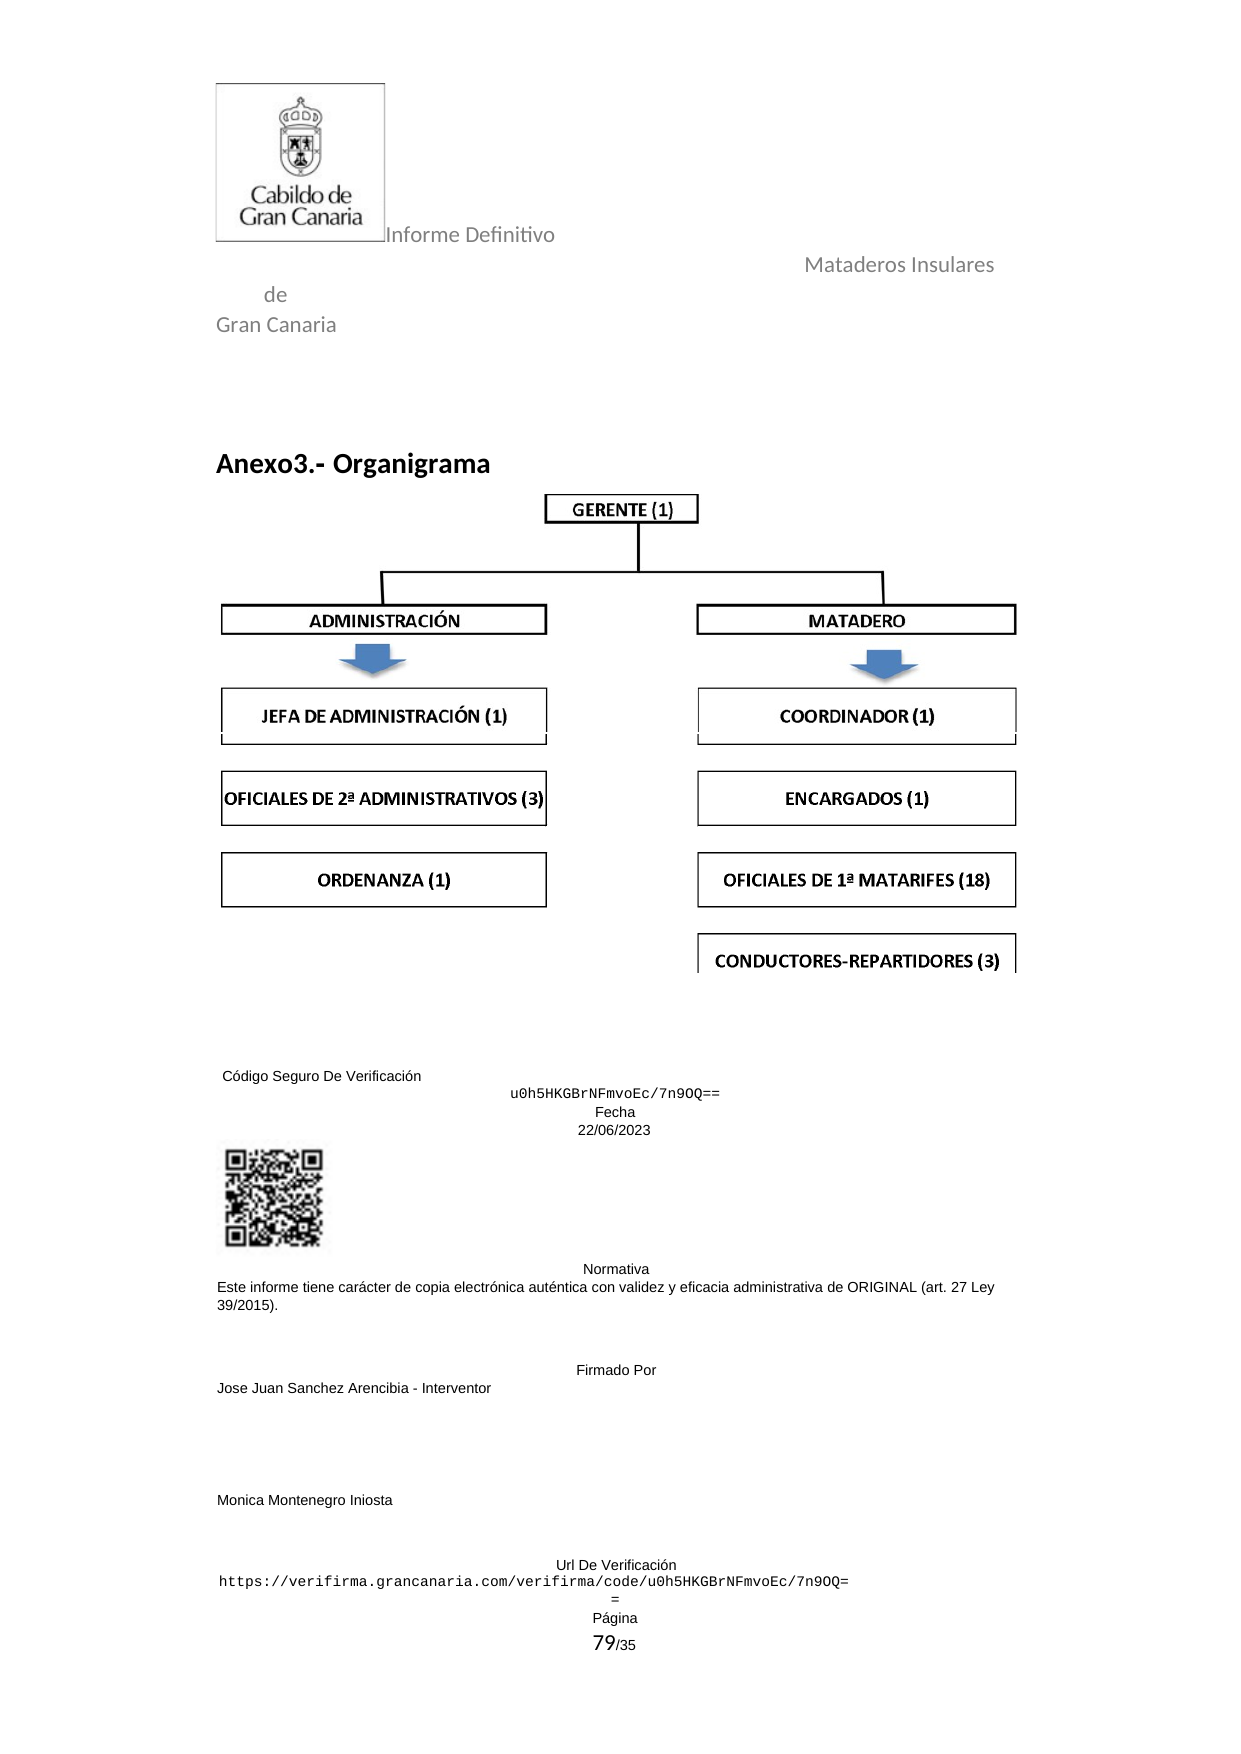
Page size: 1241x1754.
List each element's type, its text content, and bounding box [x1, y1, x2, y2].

picture [215, 1139, 335, 1259]
picture [215, 83, 386, 242]
picture [220, 734, 1017, 973]
subtitle Anexo3.‐ Organigrama [216, 445, 1017, 480]
picture [220, 494, 1017, 732]
